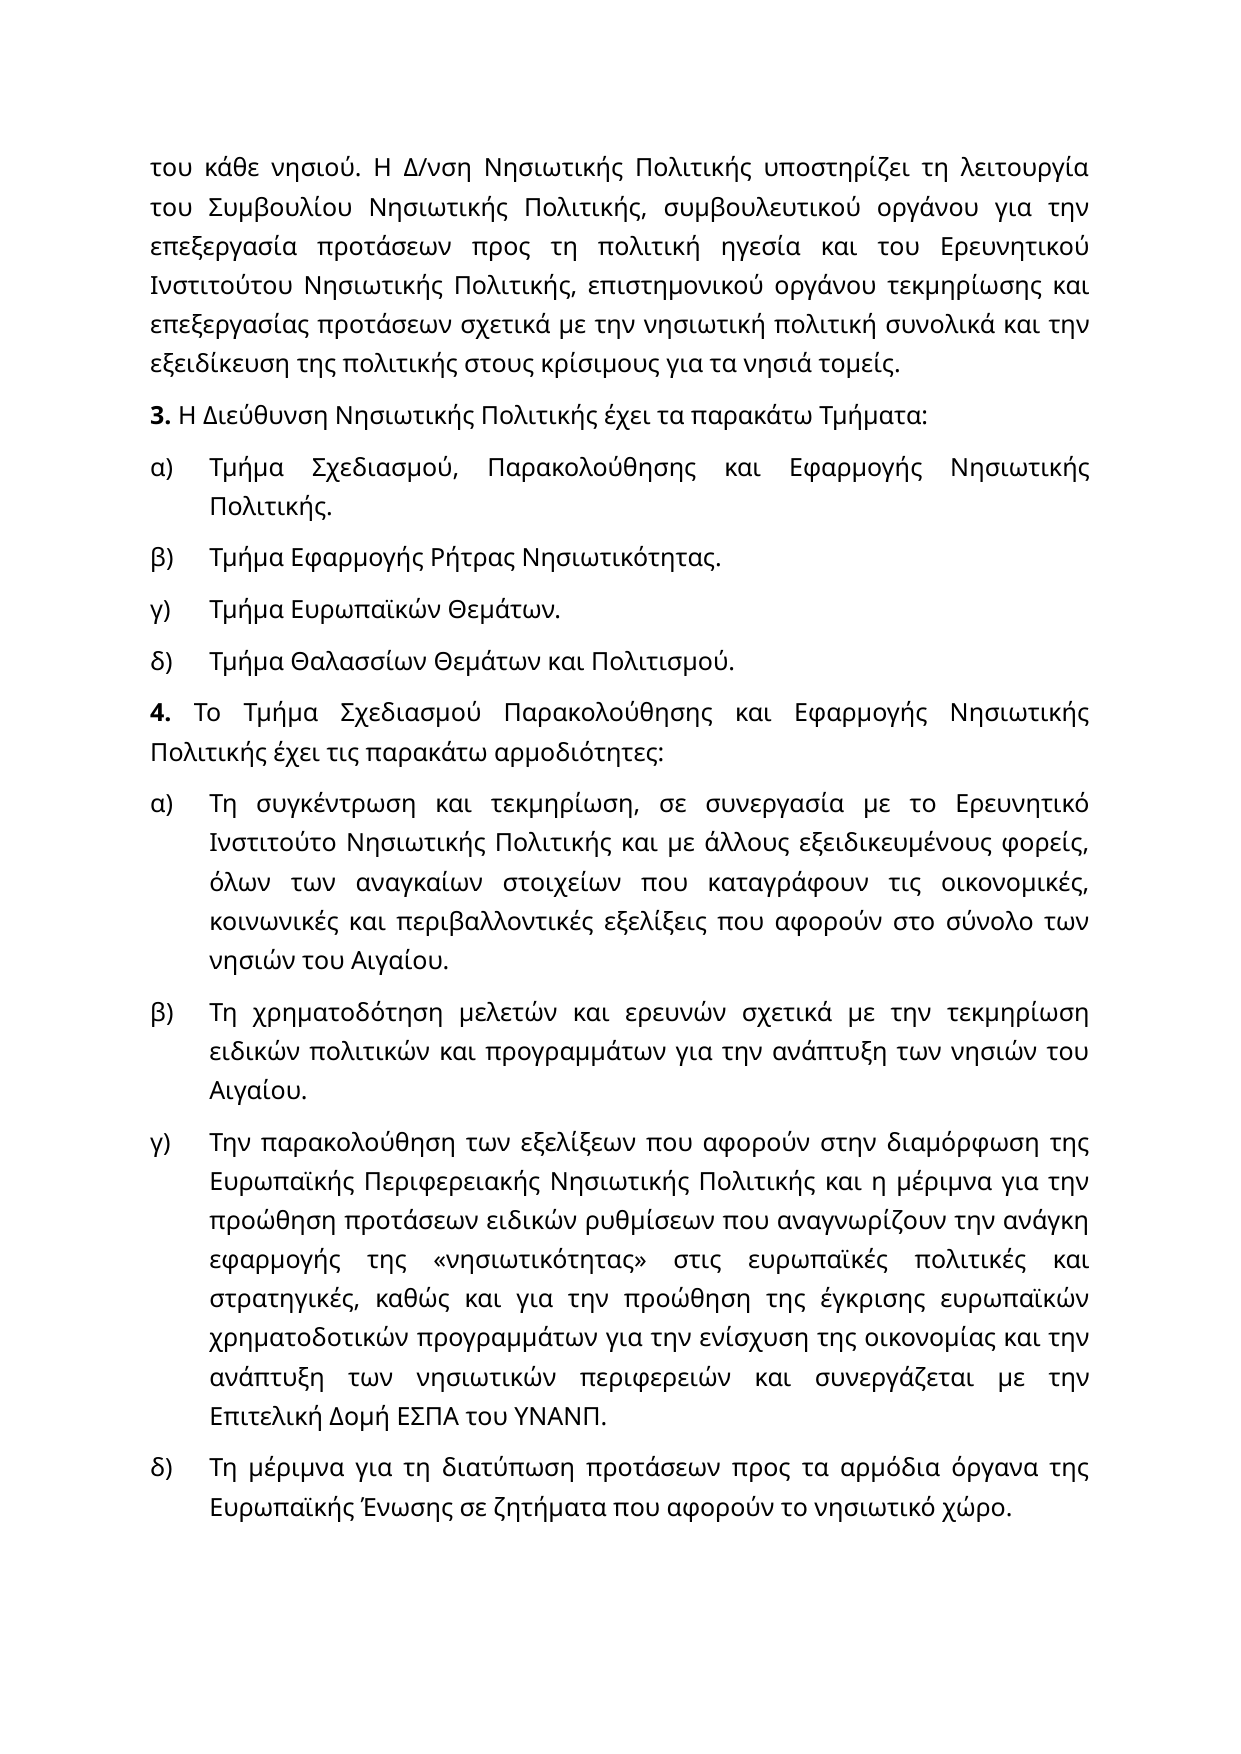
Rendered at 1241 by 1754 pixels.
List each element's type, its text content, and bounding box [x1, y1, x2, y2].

list δ) Τμήμα Θαλασσίων Θεμάτων και Πολιτισμού. [150, 643, 1090, 677]
list α) Τη συγκέντρωση και τεκμηρίωση, σε συνεργασία με το Ερευνητικό Ινστιτούτο Νησιωτικής Πολιτικής και με άλλους εξειδικευμένους φορείς, όλων των αναγκαίων στοιχείων που καταγράφουν τις οικονομικές, κοινωνικές και περιβαλλοντικές εξελίξεις που αφορούν στο σύνολο των νησιών του Αιγαίου. [150, 786, 1090, 977]
list γ) Την παρακολούθηση των εξελίξεων που αφορούν στην διαμόρφωση της Ευρωπαϊκής Περιφερειακής Νησιωτικής Πολιτικής και η μέριμνα για την προώθηση προτάσεων ειδικών ρυθμίσεων που αναγνωρίζουν την ανάγκη εφαρμογής της «νησιωτικότητας» στις ευρωπαϊκές πολιτικές και στρατηγικές, καθώς και για την προώθηση της έγκρισης ευρωπαϊκών χρηματοδοτικών προγραμμάτων για την ενίσχυση της οικονομίας και την ανάπτυξη των νησιωτικών περιφερειών και συνεργάζεται με την Επιτελική Δομή ΕΣΠΑ του ΥΝΑΝΠ. [150, 1124, 1090, 1432]
text 3. Η Διεύθυνση Νησιωτικής Πολιτικής έχει τα παρακάτω Τμήματα: [150, 397, 1090, 432]
list γ) Τμήμα Ευρωπαϊκών Θεμάτων. [150, 592, 1090, 626]
list β) Τμήμα Εφαρμογής Ρήτρας Νησιωτικότητας. [150, 540, 1090, 574]
list δ) Τη μέριμνα για τη διατύπωση προτάσεων προς τα αρμόδια όργανα της Ευρωπαϊκής Ένωσης σε ζητήματα που αφορούν το νησιωτικό χώρο. [150, 1450, 1090, 1523]
list β) Τη χρηματοδότηση μελετών και ερευνών σχετικά με την τεκμηρίωση ειδικών πολιτικών και προγραμμάτων για την ανάπτυξη των νησιών του Αιγαίου. [150, 994, 1090, 1107]
text του κάθε νησιού. Η Δ/νση Νησιωτικής Πολιτικής υποστηρίζει τη λειτουργία του Συμβουλίου Νησιωτικής Πολιτικής, συμβουλευτικού οργάνου για την επεξεργασία προτάσεων προς τη πολιτική ηγεσία και του Ερευνητικού Ινστιτούτου Νησιωτικής Πολιτικής, επιστημονικού οργάνου τεκμηρίωσης και επεξεργασίας προτάσεων σχετικά με την νησιωτική πολιτική συνολικά και την εξειδίκευση της πολιτικής στους κρίσιμους για τα νησιά τομείς. [150, 150, 1090, 380]
text 4. Το Τμήμα Σχεδιασμού Παρακολούθησης και Εφαρμογής Νησιωτικής Πολιτικής έχει τις παρακάτω αρμοδιότητες: [150, 695, 1090, 768]
list α) Τμήμα Σχεδιασμού, Παρακολούθησης και Εφαρμογής Νησιωτικής Πολιτικής. [150, 449, 1090, 522]
